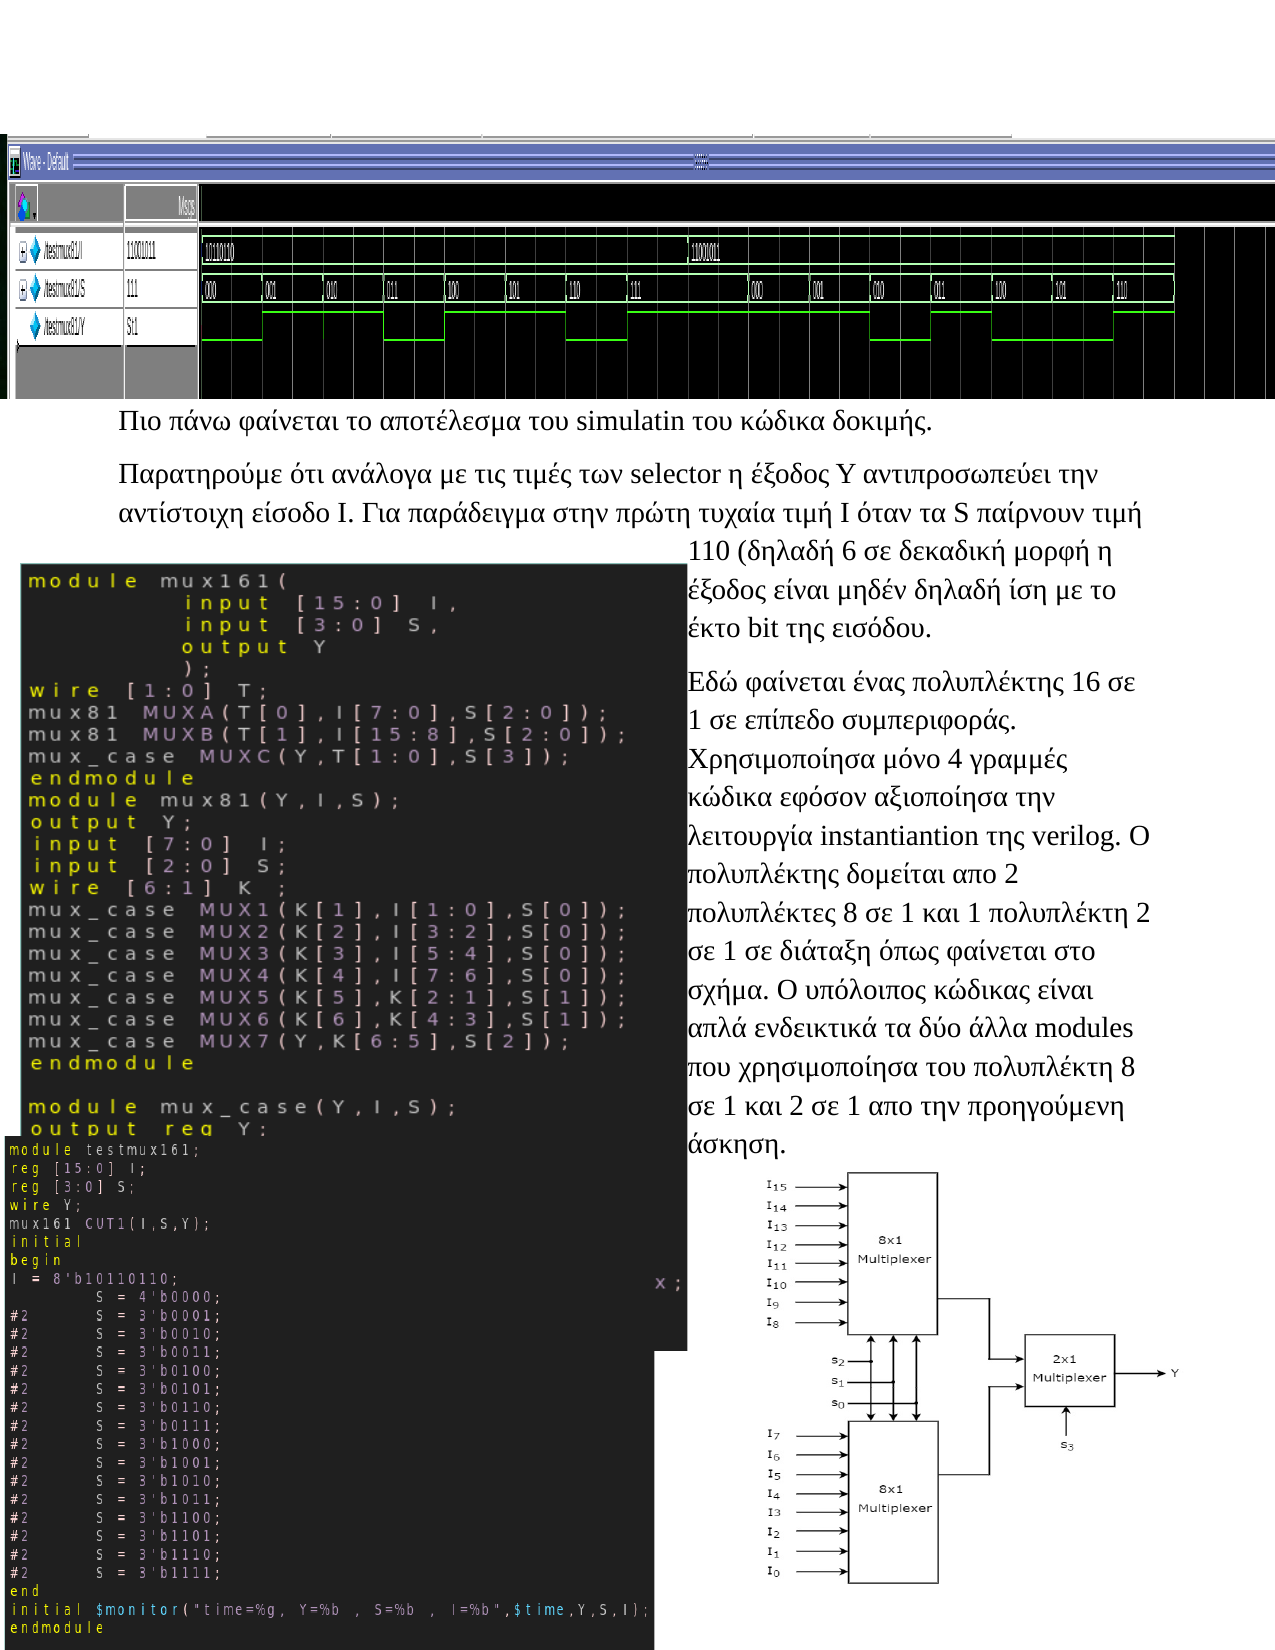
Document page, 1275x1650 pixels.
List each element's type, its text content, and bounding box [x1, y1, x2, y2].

text Εδώ φαίνεται ένας πολυπλέκτης 16 σε 1 σε επίπεδο συμπεριφοράς. Χρησιμοποίησα μόνο 4 γραμμές κώδικα εφόσον αξιοποίησα την λειτουργία instantiantion της verilog. Ο πολυπλέκτης δομείται απο 2 πολυπλέκτες 8 σε 1 και 1 πολυπλέκτη 2 σε 1 σε διάταξη όπως φαίνεται στο σχήμα. Ο υπόλοιπος κώδικας είναι απλά ενδεικτικά τα δύο άλλα modules που χρησιμοποίησα του πολυπλέκτη 8 σε 1 και 2 σε 1 απο την προηγούμενη άσκηση. [118, 664, 1157, 1160]
text Παρατηρούμε ότι ανάλογα με τις τιμές των selector η έξοδος Υ αντιπροσωπεύει την αντίστοιχη είσοδο I. Για παράδειγμα στην πρώτη τυχαία τιμή Ι όταν τα S παίρνουν τιμή 110 (δηλαδή 6 σε δεκαδική μορφή η έξοδος είναι μηδέν δηλαδή ίση με το έκτο bit της εισόδου. [118, 456, 1157, 644]
text [118, 118, 1157, 134]
picture [0, 134, 1275, 181]
picture [754, 1167, 1201, 1592]
text Πιο πάνω φαίνεται το αποτέλεσμα του simulatin του κώδικα δοκιμής. [118, 181, 1157, 437]
